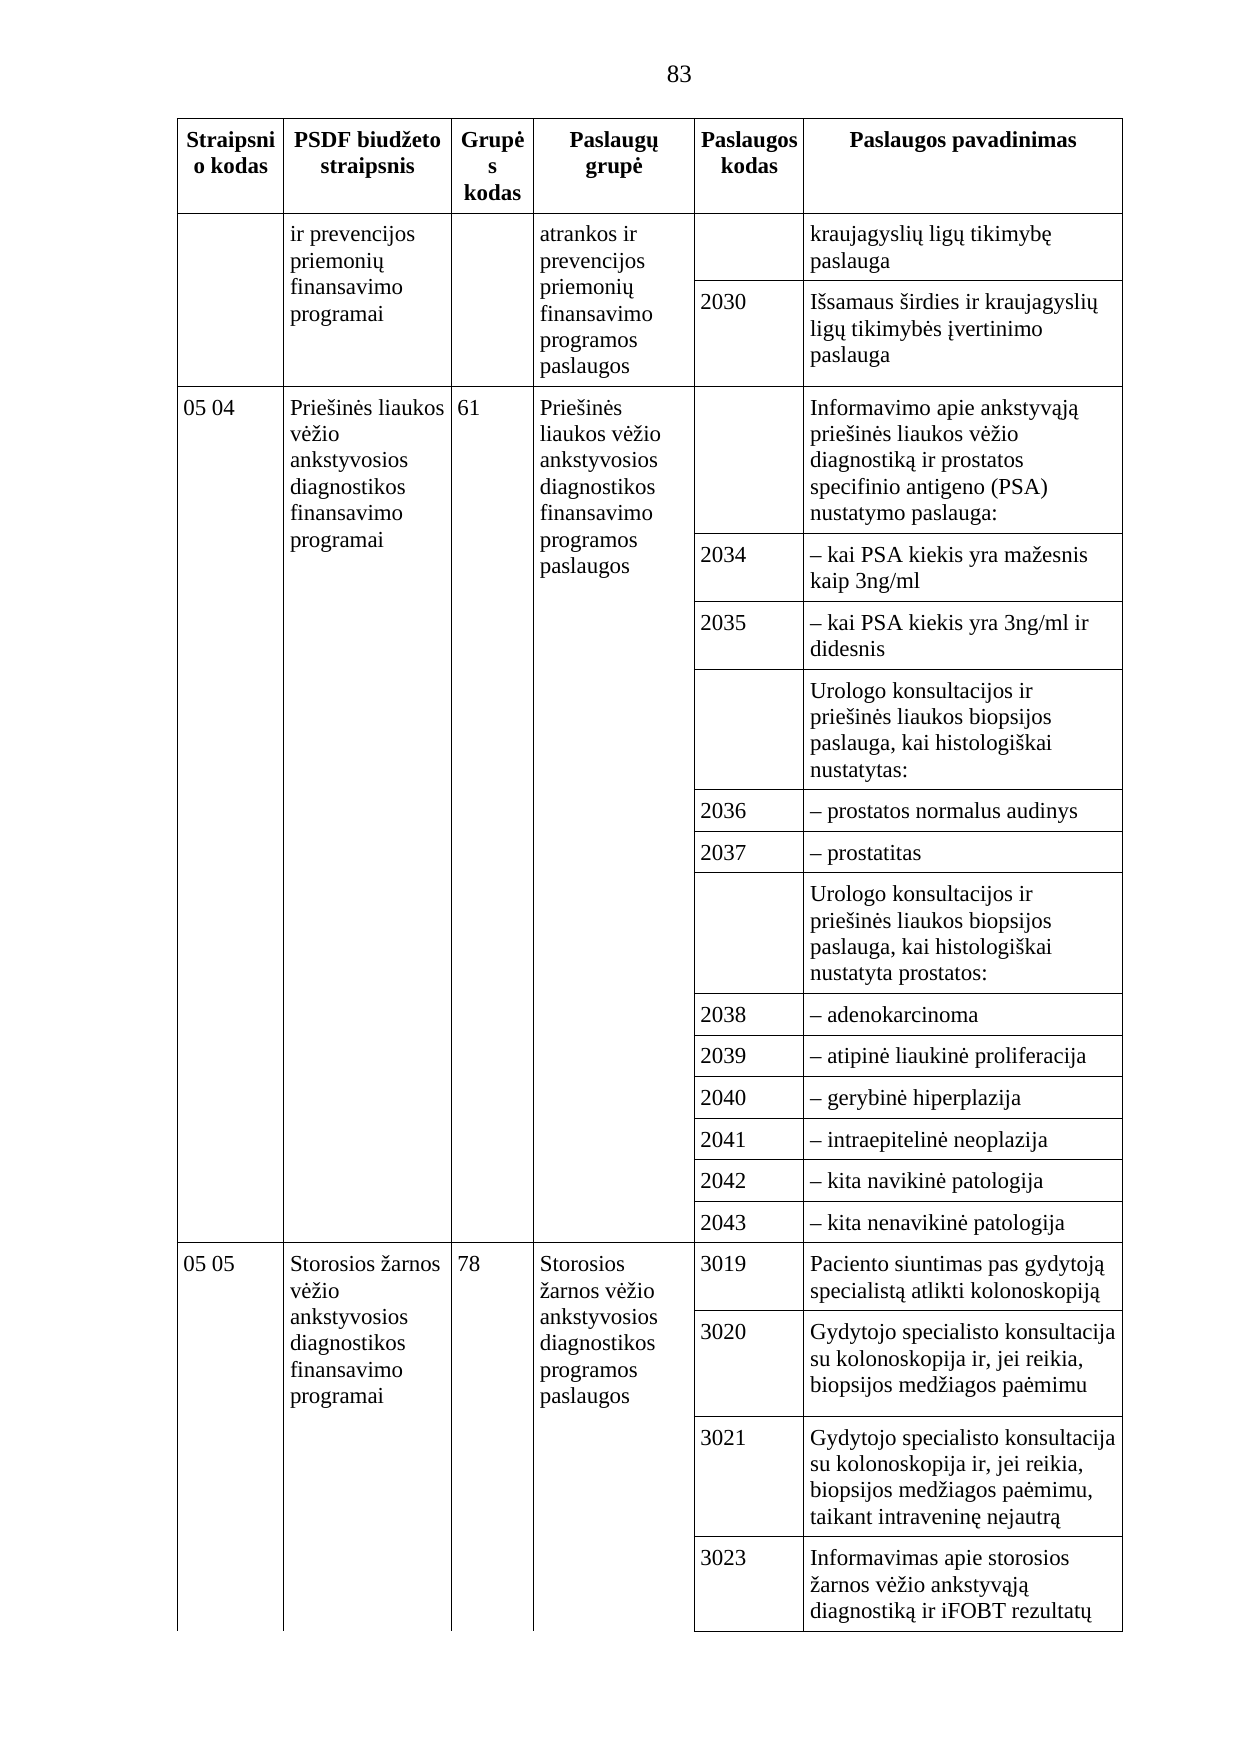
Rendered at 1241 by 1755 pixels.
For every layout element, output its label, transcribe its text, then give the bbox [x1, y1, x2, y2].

table_cell [534, 1035, 694, 1076]
table_cell [178, 993, 283, 1034]
table_cell [452, 1310, 533, 1416]
table_cell [178, 214, 283, 280]
table_cell [695, 873, 803, 993]
table_cell 2038 [695, 994, 803, 1034]
table_cell [452, 1416, 533, 1536]
table_cell 2035 [695, 602, 803, 668]
table_header Paslaugos pavadinimas [804, 119, 1122, 212]
table_cell [452, 831, 533, 872]
table_cell – prostatos normalus audinys [804, 790, 1122, 831]
table_cell [695, 387, 803, 533]
table_cell [284, 1416, 451, 1536]
table_cell 61 [452, 387, 533, 533]
table_cell Gydytojo specialisto konsultacija su kolonoskopija ir, jei reikia, biopsijos medžiagos paėmimu [804, 1311, 1122, 1416]
table_header Paslaugų grupė [534, 119, 694, 212]
table_cell 2043 [695, 1202, 803, 1242]
table_cell 05 04 [178, 387, 283, 533]
table_cell – kita navikinė patologija [804, 1160, 1122, 1201]
table_cell [284, 1035, 451, 1076]
table_cell – kita nenavikinė patologija [804, 1202, 1122, 1242]
table_cell [178, 1118, 283, 1159]
table_cell Storosios žarnos vėžio ankstyvosios diagnostikos programos paslaugos [534, 1243, 694, 1416]
table_cell [534, 1416, 694, 1536]
table_cell kraujagyslių ligų tikimybę paslauga [804, 214, 1122, 280]
table_cell [534, 789, 694, 831]
table_cell [178, 601, 283, 668]
table_cell [452, 1159, 533, 1201]
table_cell [178, 1536, 283, 1631]
table_cell [178, 1310, 283, 1416]
table_cell [284, 993, 451, 1034]
table_cell [534, 1536, 694, 1631]
table_cell [178, 831, 283, 872]
table_cell 2040 [695, 1077, 803, 1118]
table_cell [452, 872, 533, 993]
table_cell [452, 280, 533, 386]
table_cell [178, 1159, 283, 1201]
table_cell 2041 [695, 1119, 803, 1159]
table_cell [452, 669, 533, 789]
table_cell [284, 1536, 451, 1631]
table_header PSDF biudžeto straipsnis [284, 119, 451, 212]
table_cell [178, 533, 283, 601]
table_cell [534, 1118, 694, 1159]
table_cell 3021 [695, 1417, 803, 1536]
table_cell [452, 789, 533, 831]
table_cell [452, 214, 533, 280]
table_cell – kai PSA kiekis yra mažesnis kaip 3ng/ml [804, 534, 1122, 601]
table_cell 2037 [695, 832, 803, 872]
table_cell [284, 1201, 451, 1242]
table_cell Priešinės liaukos vėžio ankstyvosios diagnostikos finansavimo programos paslaugos [534, 387, 694, 601]
table_cell [534, 1076, 694, 1118]
table_cell 05 05 [178, 1243, 283, 1310]
table_cell – prostatitas [804, 832, 1122, 872]
table_cell [284, 872, 451, 993]
table_cell [284, 669, 451, 789]
table_cell [178, 669, 283, 789]
table_cell 78 [452, 1243, 533, 1310]
table_cell [178, 280, 283, 386]
table_cell [534, 872, 694, 993]
table_cell 3019 [695, 1243, 803, 1310]
table_cell 2034 [695, 534, 803, 601]
table_cell [534, 601, 694, 668]
table_cell [178, 789, 283, 831]
table_cell [178, 1035, 283, 1076]
table_cell [534, 669, 694, 789]
table_cell [534, 831, 694, 872]
table_cell Gydytojo specialisto konsultacija su kolonoskopija ir, jei reikia, biopsijos medžiagos paėmimu, taikant intraveninę nejautrą [804, 1417, 1122, 1536]
table_cell 2036 [695, 790, 803, 831]
table_cell [452, 1076, 533, 1118]
table_cell – gerybinė hiperplazija [804, 1077, 1122, 1118]
table_cell [452, 1201, 533, 1242]
table_header Grupės kodas [452, 119, 533, 212]
table_cell [452, 993, 533, 1034]
table_cell 2042 [695, 1160, 803, 1201]
table_cell Storosios žarnos vėžio ankstyvosios diagnostikos finansavimo programai [284, 1243, 451, 1416]
table_cell – atipinė liaukinė proliferacija [804, 1036, 1122, 1076]
table_cell [284, 601, 451, 668]
table_cell [695, 214, 803, 280]
table_cell Urologo konsultacijos ir priešinės liaukos biopsijos paslauga, kai histologiškai nustatytas: [804, 670, 1122, 789]
table_cell Išsamaus širdies ir kraujagyslių ligų tikimybės įvertinimo paslauga [804, 281, 1122, 386]
table_cell – intraepitelinė neoplazija [804, 1119, 1122, 1159]
table_cell [534, 993, 694, 1034]
table_cell [178, 872, 283, 993]
table_cell Informavimas apie storosios žarnos vėžio ankstyvąją diagnostiką ir iFOBT rezultatų [804, 1537, 1122, 1631]
table_cell [178, 1416, 283, 1536]
table_cell – kai PSA kiekis yra 3ng/ml ir didesnis [804, 602, 1122, 668]
table_cell atrankos ir prevencijos priemonių finansavimo programos paslaugos [534, 214, 694, 386]
table_cell Paciento siuntimas pas gydytoją specialistą atlikti kolonoskopiją [804, 1243, 1122, 1310]
table_cell [178, 1201, 283, 1242]
table_cell 2039 [695, 1036, 803, 1076]
table_header Straipsnio kodas [178, 119, 283, 212]
table_cell – adenokarcinoma [804, 994, 1122, 1034]
table_cell [284, 789, 451, 831]
table_cell Informavimo apie ankstyvąją priešinės liaukos vėžio diagnostiką ir prostatos specifinio antigeno (PSA) nustatymo paslauga: [804, 387, 1122, 533]
table_cell Priešinės liaukos vėžio ankstyvosios diagnostikos finansavimo programai [284, 387, 451, 601]
table_cell 3020 [695, 1311, 803, 1416]
table_cell [284, 1118, 451, 1159]
table_cell [178, 1076, 283, 1118]
table_cell [452, 1035, 533, 1076]
table_cell [452, 601, 533, 668]
table_cell [284, 1159, 451, 1201]
table_cell ir prevencijos priemonių finansavimo programai [284, 214, 451, 386]
table_cell [284, 831, 451, 872]
table_cell [284, 1076, 451, 1118]
table_cell 3023 [695, 1537, 803, 1631]
table_cell [452, 1536, 533, 1631]
table_cell Urologo konsultacijos ir priešinės liaukos biopsijos paslauga, kai histologiškai nustatyta prostatos: [804, 873, 1122, 993]
table_cell [452, 533, 533, 601]
table_cell [452, 1118, 533, 1159]
table_cell [534, 1201, 694, 1242]
table_cell [695, 670, 803, 789]
table_cell [534, 1159, 694, 1201]
table_header Paslaugos kodas [695, 119, 803, 212]
table_cell 2030 [695, 281, 803, 386]
